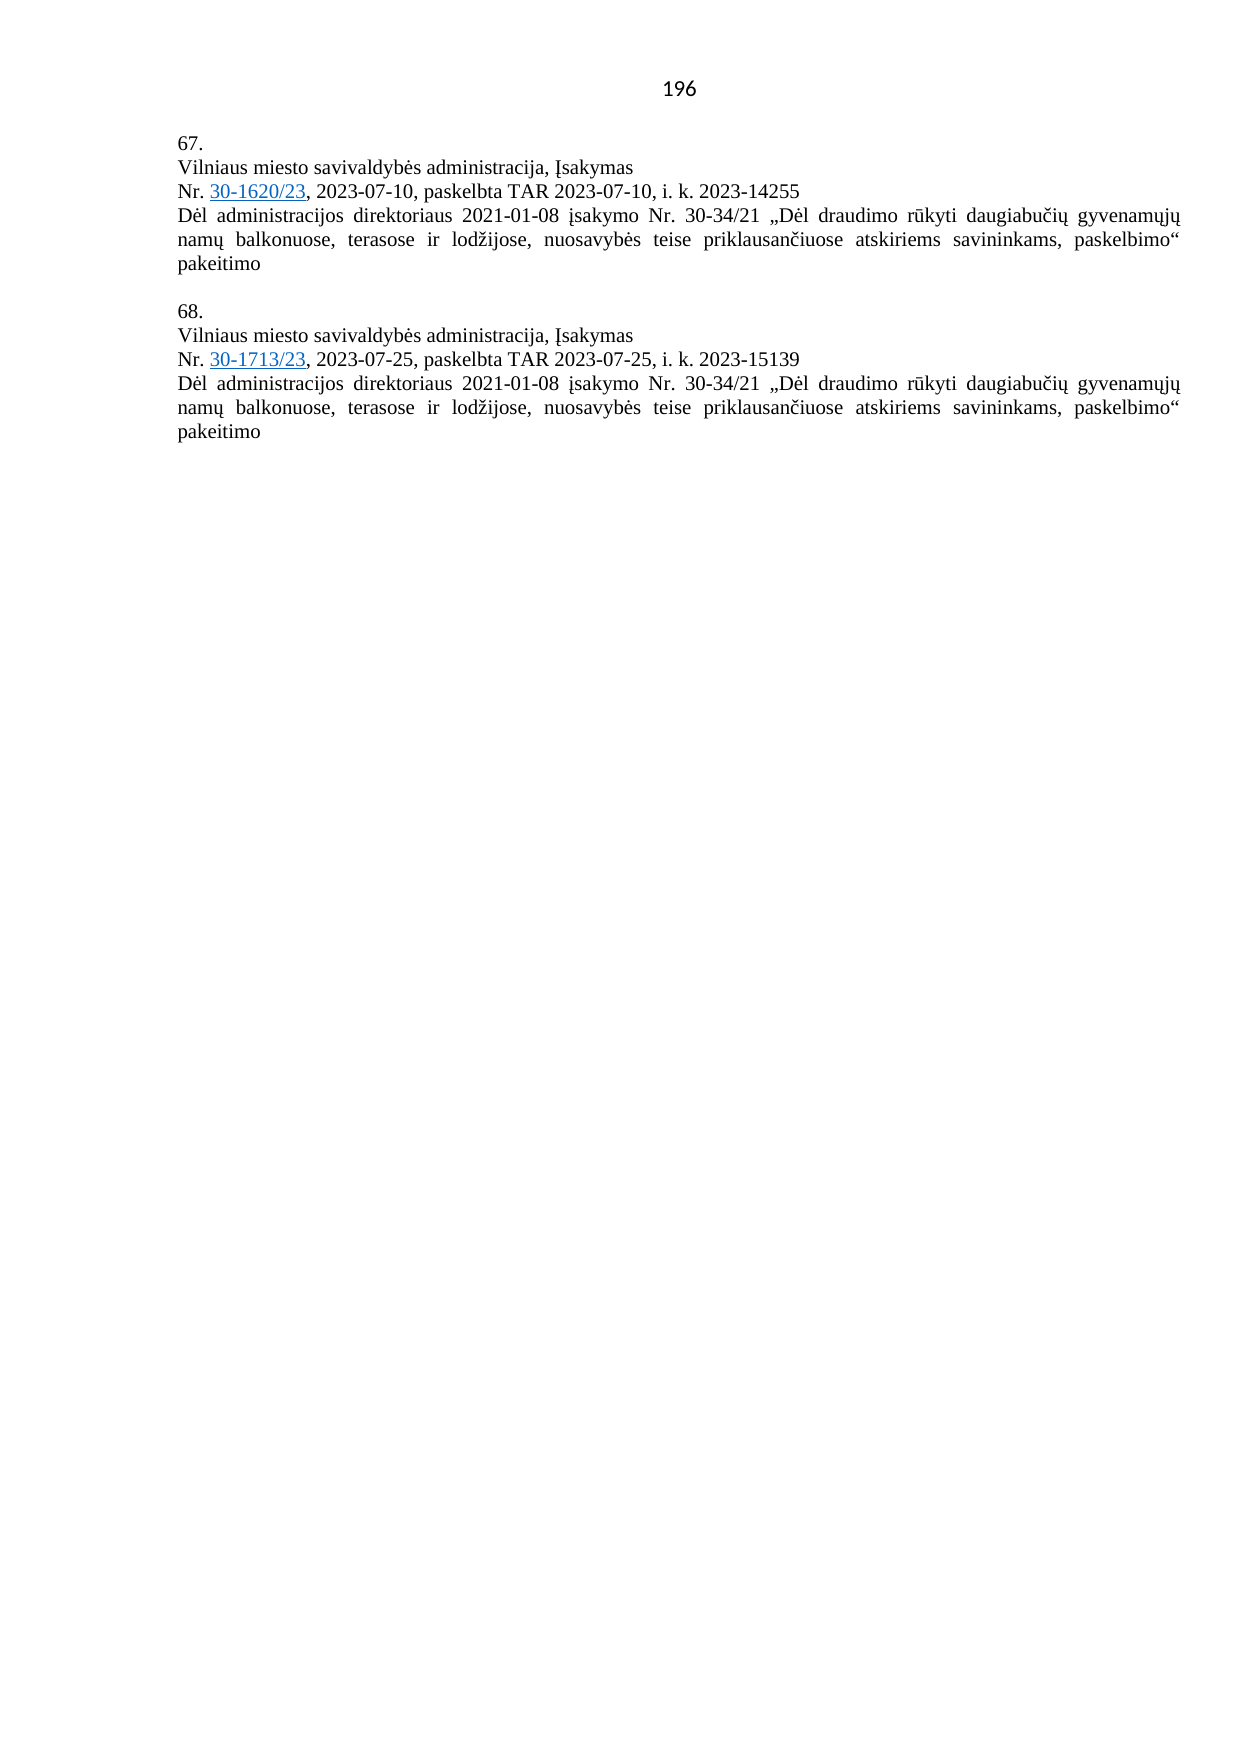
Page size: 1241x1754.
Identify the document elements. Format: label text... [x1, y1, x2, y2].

text Nr. 30-1713/23, 2023-07-25, paskelbta TAR 2023-07-25, i. k. 2023-15139 [177, 347, 1181, 371]
text Dėl administracijos direktoriaus 2021-01-08 įsakymo Nr. 30-34/21 „Dėl draudimo rūkyti daugiabučių gyvenamųjų namų balkonuose, terasose ir lodžijose, nuosavybės teise priklausančiuose atskiriems savininkams, paskelbimo“ pakeitimo [177, 203, 1181, 275]
text 68. [177, 299, 1181, 323]
text Nr. 30-1620/23, 2023-07-10, paskelbta TAR 2023-07-10, i. k. 2023-14255 [177, 179, 1181, 203]
text Dėl administracijos direktoriaus 2021-01-08 įsakymo Nr. 30-34/21 „Dėl draudimo rūkyti daugiabučių gyvenamųjų namų balkonuose, terasose ir lodžijose, nuosavybės teise priklausančiuose atskiriems savininkams, paskelbimo“ pakeitimo [177, 371, 1181, 443]
text Vilniaus miesto savivaldybės administracija, Įsakymas [177, 155, 1181, 179]
text 67. [177, 131, 1181, 155]
text Vilniaus miesto savivaldybės administracija, Įsakymas [177, 323, 1181, 347]
